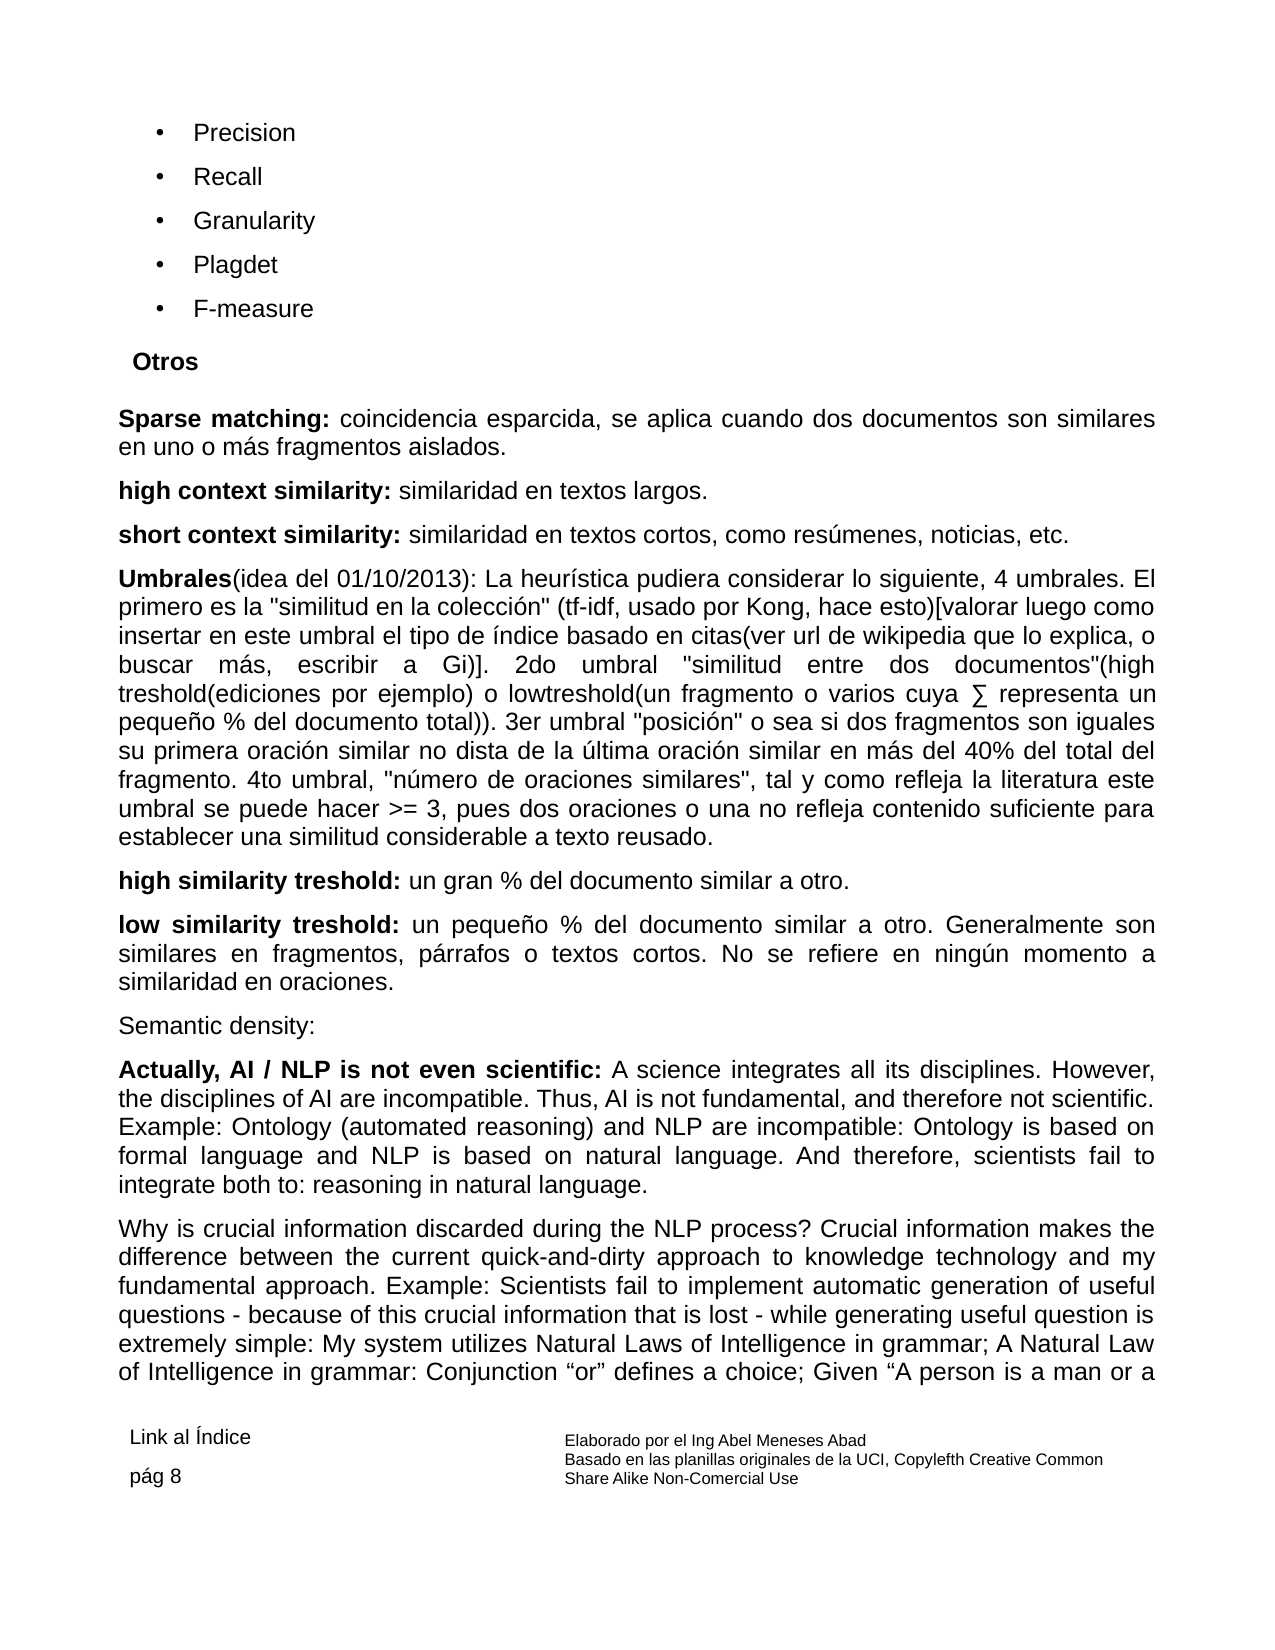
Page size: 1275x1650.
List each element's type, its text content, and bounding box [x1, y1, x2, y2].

text low similarity treshold: un pequeño % del documento similar a otro. Generalmente son similares en fragmentos, párrafos o textos cortos. No se refiere en ningún momento a similaridad en oraciones. [118, 910, 1157, 996]
list Recall [156, 162, 1157, 191]
text Umbrales(idea del 01/10/2013): La heurística pudiera considerar lo siguiente, 4 umbrales. El primero es la "similitud en la colección" (tf-idf, usado por Kong, hace esto)[valorar luego como insertar en este umbral el tipo de índice basado en citas(ver url de wikipedia que lo explica, o buscar más, escribir a Gi)]. 2do umbral "similitud entre dos documentos"(high treshold(ediciones por ejemplo) o lowtreshold(un fragmento o varios cuya ∑ representa un pequeño % del documento total)). 3er umbral "posición" o sea si dos fragmentos son iguales su primera oración similar no dista de la última oración similar en más del 40% del total del fragmento. 4to umbral, "número de oraciones similares", tal y como refleja la literatura este umbral se puede hacer >= 3, pues dos oraciones o una no refleja contenido suficiente para establecer una similitud considerable a texto reusado. [118, 564, 1157, 851]
text high context similarity: similaridad en textos largos. [118, 476, 1157, 505]
text Semantic density: [118, 1011, 1157, 1040]
list F-measure [156, 293, 1157, 322]
list Plagdet [156, 250, 1157, 278]
text Why is crucial information discarded during the NLP process? Crucial information makes the difference between the current quick-and-dirty approach to knowledge technology and my fundamental approach. Example: Scientists fail to implement automatic generation of useful questions - because of this crucial information that is lost - while generating useful question is extremely simple: My system utilizes Natural Laws of Intelligence in grammar; A Natural Law of Intelligence in grammar: Conjunction “or” defines a choice; Given “A person is a man or a [118, 1214, 1157, 1386]
list Granularity [156, 206, 1157, 235]
list Precision [156, 118, 1157, 147]
subtitle Otros [118, 347, 1157, 376]
text high similarity treshold: un gran % del documento similar a otro. [118, 866, 1157, 895]
text Sparse matching: coincidencia esparcida, se aplica cuando dos documentos son similares en uno o más fragmentos aislados. [118, 404, 1157, 461]
text Actually, AI / NLP is not even scientific: A science integrates all its disciplines. However, the disciplines of AI are incompatible. Thus, AI is not fundamental, and therefore not scientific. Example: Ontology (automated reasoning) and NLP are incompatible: Ontology is based on formal language and NLP is based on natural language. And therefore, scientists fail to integrate both to: reasoning in natural language. [118, 1055, 1157, 1199]
text short context similarity: similaridad en textos cortos, como resúmenes, noticias, etc. [118, 520, 1157, 549]
